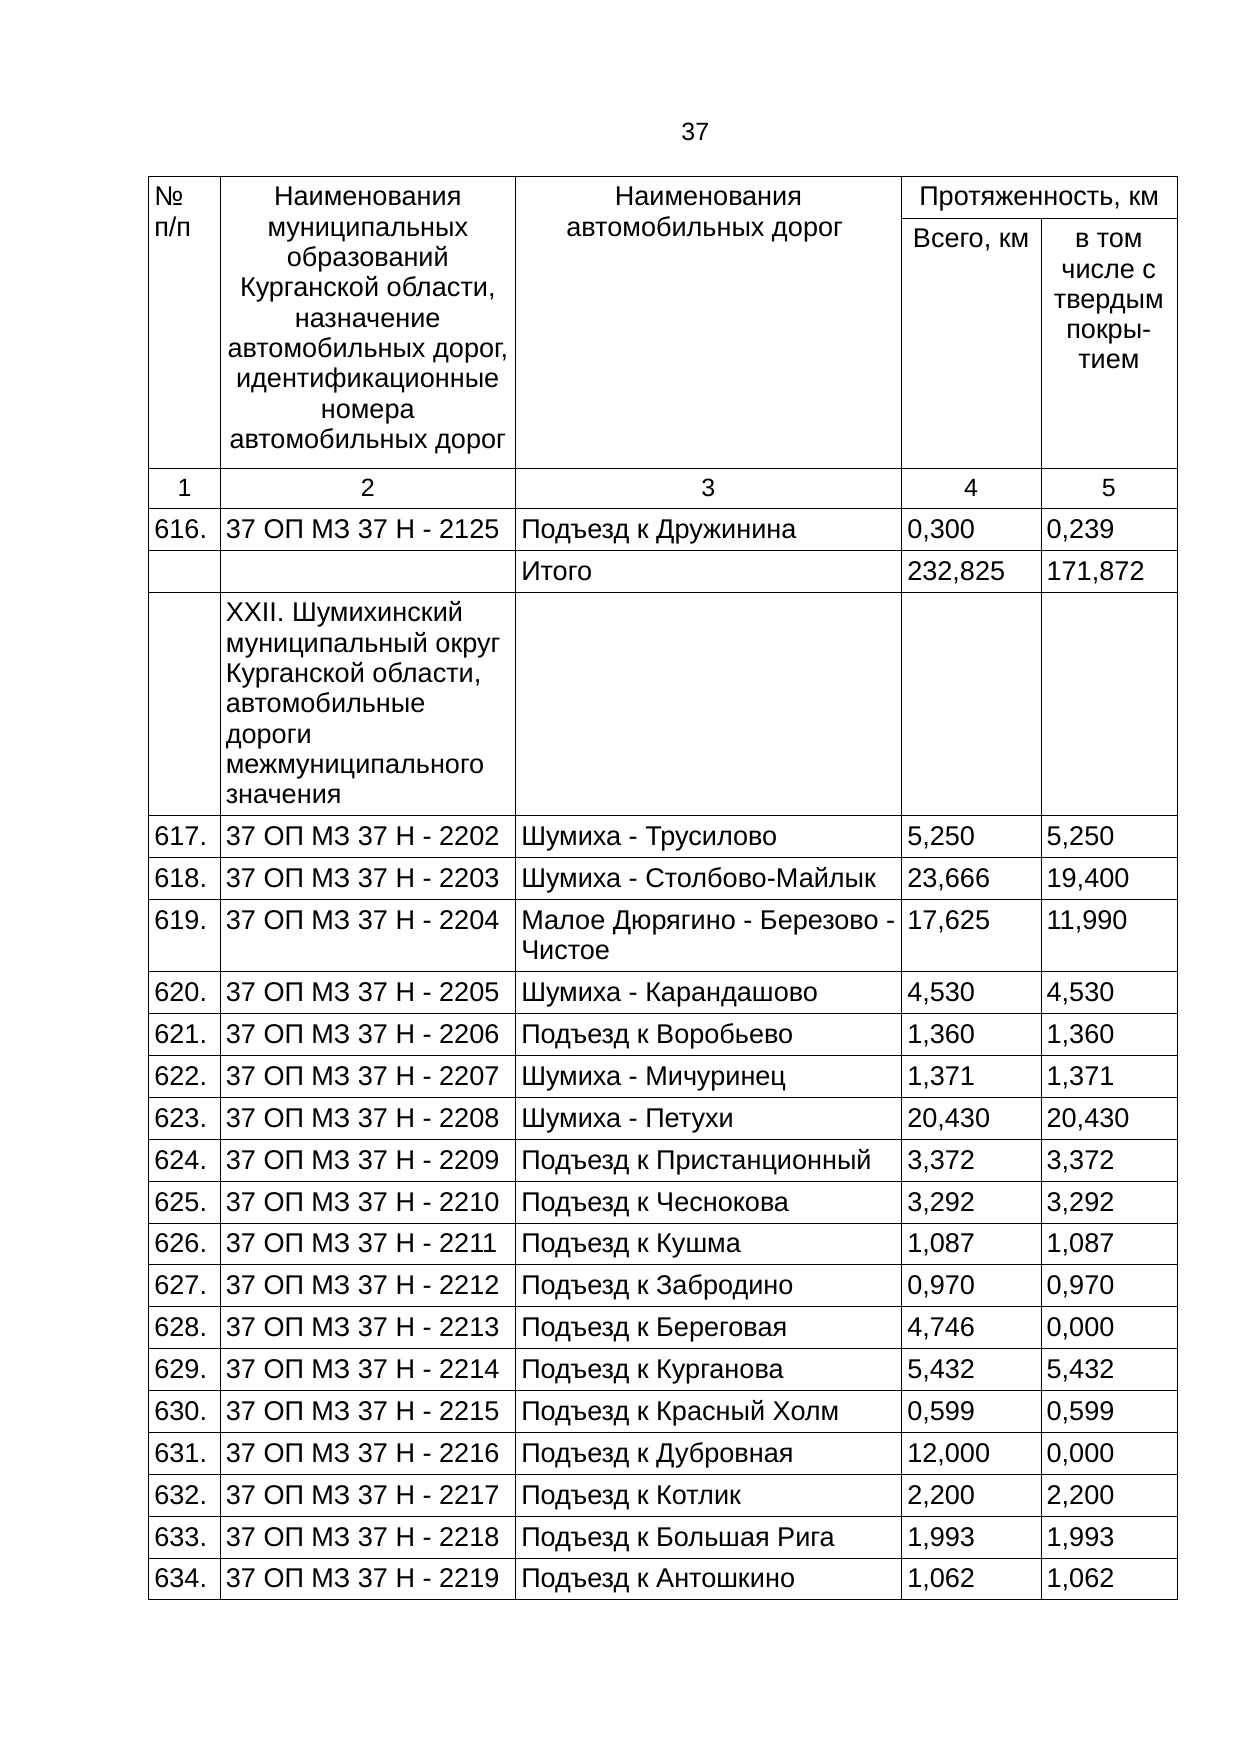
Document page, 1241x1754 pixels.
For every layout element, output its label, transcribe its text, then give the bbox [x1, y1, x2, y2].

table_cell 37 ОП МЗ 37 Н - 2209 [221, 1140, 515, 1181]
table_cell Подъезд к Курганова [516, 1349, 901, 1390]
table_cell 19,400 [1042, 858, 1177, 899]
table_cell Подъезд к Дружинина [516, 509, 901, 550]
table_cell 37 ОП МЗ 37 Н - 2205 [221, 972, 515, 1013]
table_cell Шумиха - Трусилово [516, 816, 901, 857]
table_cell 0,970 [902, 1265, 1041, 1306]
table_cell 3,372 [1042, 1140, 1177, 1181]
table_cell 4,746 [902, 1307, 1041, 1348]
table_cell 2 [221, 469, 515, 508]
table_cell 0,599 [1042, 1391, 1177, 1432]
table_cell 0,970 [1042, 1265, 1177, 1306]
table_cell 0,000 [1042, 1433, 1177, 1474]
table_cell 1,371 [1042, 1056, 1177, 1097]
table_cell 632. [149, 1475, 220, 1516]
table_cell 37 ОП МЗ 37 Н - 2207 [221, 1056, 515, 1097]
table_cell 633. [149, 1517, 220, 1557]
table_cell 5,432 [902, 1349, 1041, 1390]
table_cell 2,200 [1042, 1475, 1177, 1516]
table_cell 37 ОП МЗ 37 Н - 2210 [221, 1182, 515, 1222]
table_cell [221, 551, 515, 592]
table_cell Подъезд к Красный Холм [516, 1391, 901, 1432]
table_cell 628. [149, 1307, 220, 1348]
table_cell 171,872 [1042, 551, 1177, 592]
table_cell 620. [149, 972, 220, 1013]
table_cell 618. [149, 858, 220, 899]
table_cell 0,300 [902, 509, 1041, 550]
table_cell 624. [149, 1140, 220, 1181]
table_cell 1,360 [902, 1014, 1041, 1055]
table_cell Малое Дюрягино - Березово - Чистое [516, 900, 901, 971]
table_cell 37 ОП МЗ 37 Н - 2212 [221, 1265, 515, 1306]
table_cell Всего, км [902, 219, 1041, 468]
table_header Протяженность, км [902, 177, 1177, 217]
table_cell Шумиха - Столбово-Майлык [516, 858, 901, 899]
table_cell 630. [149, 1391, 220, 1432]
table_cell 37 ОП МЗ 37 Н - 2208 [221, 1098, 515, 1139]
table_cell 232,825 [902, 551, 1041, 592]
table_cell Подъезд к Котлик [516, 1475, 901, 1516]
table_cell 11,990 [1042, 900, 1177, 971]
table_cell Подъезд к Береговая [516, 1307, 901, 1348]
table_cell 37 ОП МЗ 37 Н - 2218 [221, 1517, 515, 1557]
table_cell 5,250 [902, 816, 1041, 857]
table_cell 2,200 [902, 1475, 1041, 1516]
table_cell 5,250 [1042, 816, 1177, 857]
table_cell 37 ОП МЗ 37 Н - 2216 [221, 1433, 515, 1474]
table_cell 37 ОП МЗ 37 Н - 2211 [221, 1224, 515, 1264]
table_cell 1,062 [1042, 1559, 1177, 1599]
table_cell 1,993 [902, 1517, 1041, 1557]
table_cell 3,292 [902, 1182, 1041, 1222]
table_cell 1,360 [1042, 1014, 1177, 1055]
table_cell 634. [149, 1559, 220, 1599]
table_cell 1,087 [902, 1224, 1041, 1264]
table_cell 1 [149, 469, 220, 508]
table_cell 1,062 [902, 1559, 1041, 1599]
table_cell 4,530 [1042, 972, 1177, 1013]
table_cell 37 ОП МЗ 37 Н - 2219 [221, 1559, 515, 1599]
table_cell [149, 593, 220, 815]
table_cell 3 [516, 469, 901, 508]
table_cell 37 ОП МЗ 37 Н - 2214 [221, 1349, 515, 1390]
table_cell 621. [149, 1014, 220, 1055]
table_cell 37 ОП МЗ 37 Н - 2215 [221, 1391, 515, 1432]
table_cell 0,239 [1042, 509, 1177, 550]
table_cell 0,000 [1042, 1307, 1177, 1348]
table_cell Итого [516, 551, 901, 592]
table_cell 1,993 [1042, 1517, 1177, 1557]
table_cell 627. [149, 1265, 220, 1306]
table_cell 20,430 [902, 1098, 1041, 1139]
table_header № п/п [149, 177, 220, 468]
table_cell 1,371 [902, 1056, 1041, 1097]
table_header Наименования муниципальных образований Курганской области, назначение автомобильных дорог, идентификационные номера автомобильных дорог [221, 177, 515, 468]
table_cell 617. [149, 816, 220, 857]
table_cell 4 [902, 469, 1041, 508]
table_cell [1042, 593, 1177, 815]
table_cell 623. [149, 1098, 220, 1139]
table_cell 17,625 [902, 900, 1041, 971]
table_cell Шумиха - Мичуринец [516, 1056, 901, 1097]
table_cell 37 ОП МЗ 37 Н - 2213 [221, 1307, 515, 1348]
table_cell Шумиха - Петухи [516, 1098, 901, 1139]
table_cell 23,666 [902, 858, 1041, 899]
table_cell 37 ОП МЗ 37 Н - 2206 [221, 1014, 515, 1055]
table_cell 3,292 [1042, 1182, 1177, 1222]
table_cell 631. [149, 1433, 220, 1474]
table_cell 5 [1042, 469, 1177, 508]
table_cell 37 ОП МЗ 37 Н - 2125 [221, 509, 515, 550]
table_cell 0,599 [902, 1391, 1041, 1432]
table_cell Шумиха - Карандашово [516, 972, 901, 1013]
table_cell XXII. Шумихинский муниципальный округ Курганской области, автомобильные дороги межмуниципального значения [221, 593, 515, 815]
table_cell 37 ОП МЗ 37 Н - 2217 [221, 1475, 515, 1516]
table_cell [516, 593, 901, 815]
table_cell 12,000 [902, 1433, 1041, 1474]
table_cell 20,430 [1042, 1098, 1177, 1139]
table_cell Подъезд к Дубровная [516, 1433, 901, 1474]
table_cell 616. [149, 509, 220, 550]
table_cell 1,087 [1042, 1224, 1177, 1264]
table_cell [902, 593, 1041, 815]
table_header Наименования автомобильных дорог [516, 177, 901, 468]
table_cell 622. [149, 1056, 220, 1097]
table_cell [149, 551, 220, 592]
table_cell 629. [149, 1349, 220, 1390]
table_cell Подъезд к Пристанционный [516, 1140, 901, 1181]
table_cell Подъезд к Большая Рига [516, 1517, 901, 1557]
table_cell 619. [149, 900, 220, 971]
table_cell 37 ОП МЗ 37 Н - 2203 [221, 858, 515, 899]
table_cell 37 ОП МЗ 37 Н - 2202 [221, 816, 515, 857]
table_cell Подъезд к Чеснокова [516, 1182, 901, 1222]
table_cell 625. [149, 1182, 220, 1222]
table_cell Подъезд к Антошкино [516, 1559, 901, 1599]
table_cell 4,530 [902, 972, 1041, 1013]
table_cell Подъезд к Воробьево [516, 1014, 901, 1055]
table_cell 5,432 [1042, 1349, 1177, 1390]
table_cell 37 ОП МЗ 37 Н - 2204 [221, 900, 515, 971]
table_cell 626. [149, 1224, 220, 1264]
table_cell в том числе с твердым покры-тием [1042, 219, 1177, 468]
table_cell Подъезд к Забродино [516, 1265, 901, 1306]
table_cell 3,372 [902, 1140, 1041, 1181]
table_cell Подъезд к Кушма [516, 1224, 901, 1264]
